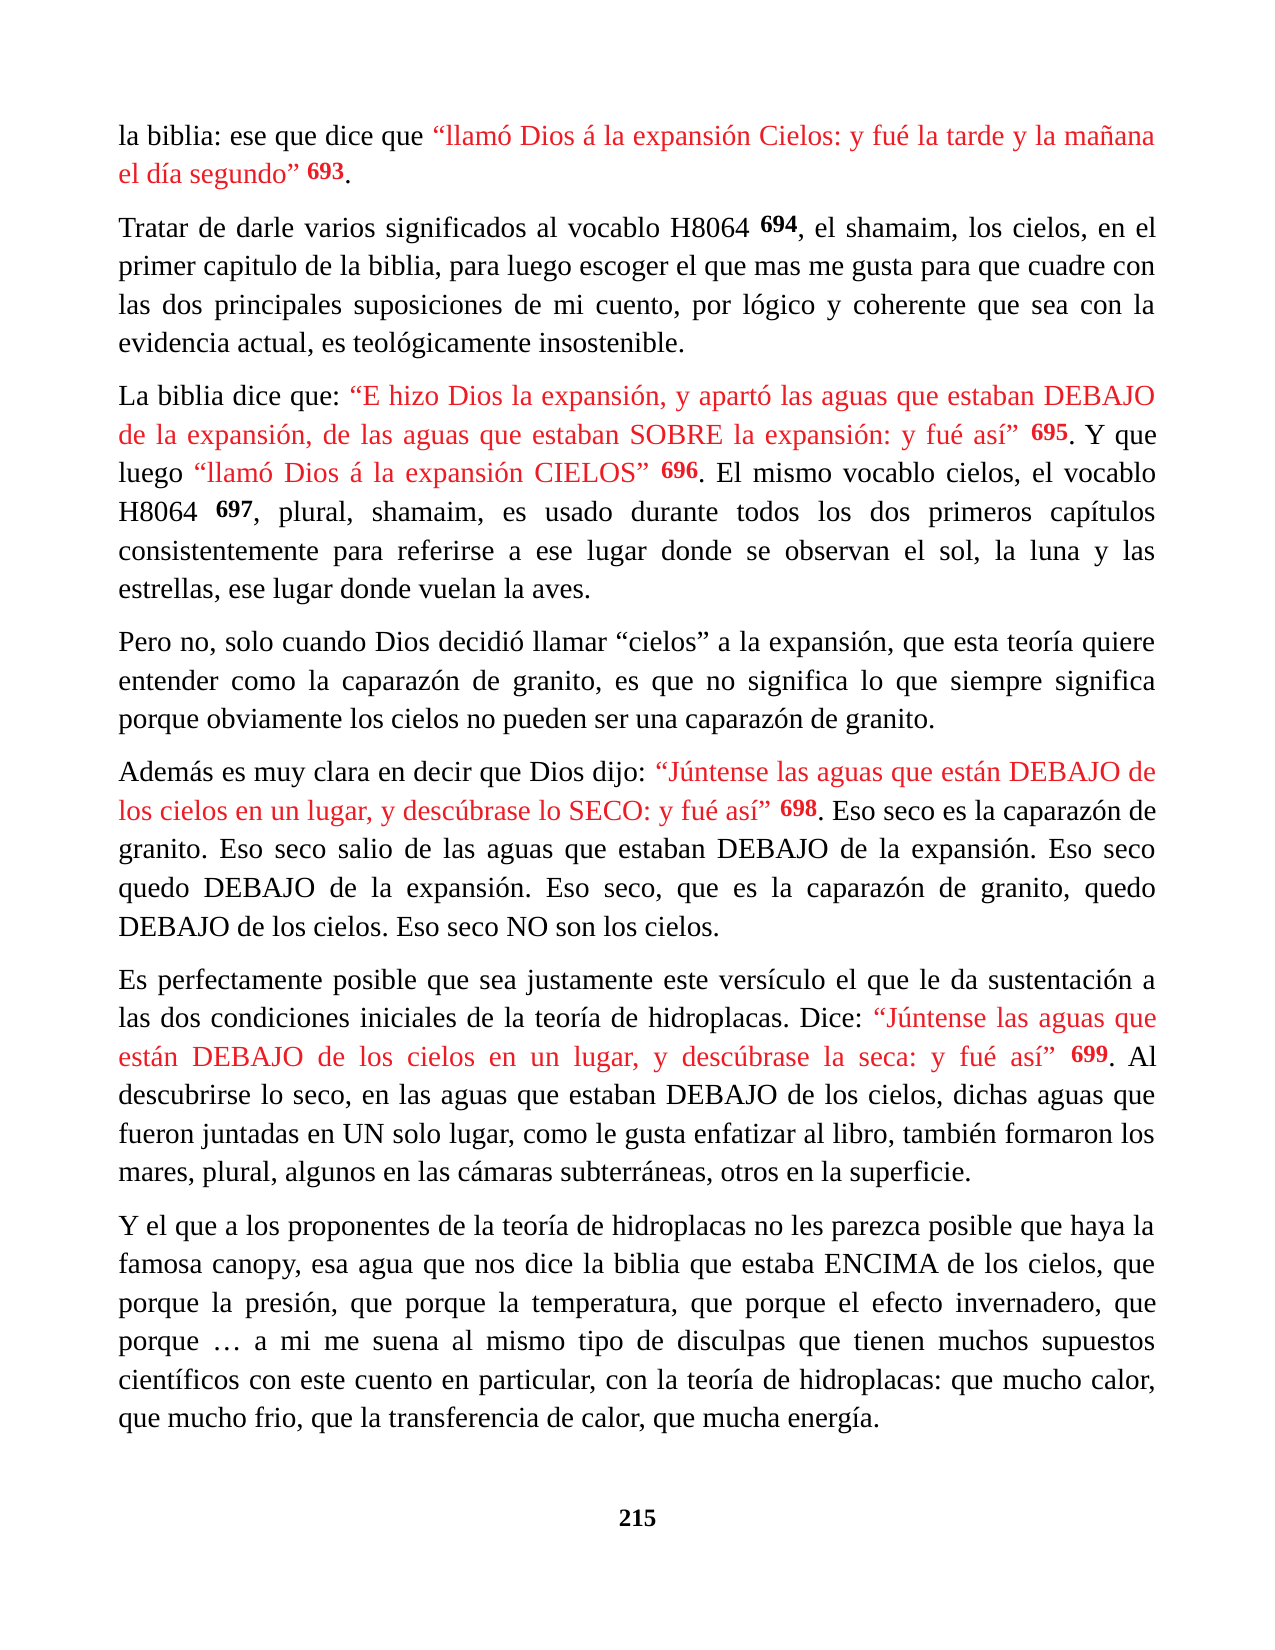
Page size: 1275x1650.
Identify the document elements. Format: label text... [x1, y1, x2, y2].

text La biblia dice que: “E hizo Dios la expansión, y apartó las aguas que estaban DEBAJO de la expansión, de las aguas que estaban SOBRE la expansión: y fué así” . Y que luego “llamó Dios á la expansión CIELOS” . El mismo vocablo cielos, el vocablo H8064 , plural, shamaim, es usado durante todos los dos primeros capítulos consistentemente para referirse a ese lugar donde se observan el sol, la luna y las estrellas, ese lugar donde vuelan la aves. [118, 378, 1157, 605]
text Pero no, solo cuando Dios decidió llamar “cielos” a la expansión, que esta teoría quiere entender como la caparazón de granito, es que no significa lo que siempre significa porque obviamente los cielos no pueden ser una caparazón de granito. [118, 624, 1157, 735]
text la biblia: ese que dice que “llamó Dios á la expansión Cielos: y fué la tarde y la mañana el día segundo” . [118, 118, 1157, 190]
text Es perfectamente posible que sea justamente este versículo el que le da sustentación a las dos condiciones iniciales de la teoría de hidroplacas. Dice: “Júntense las aguas que están DEBAJO de los cielos en un lugar, y descúbrase la seca: y fué así” . Al descubrirse lo seco, en las aguas que estaban DEBAJO de los cielos, dichas aguas que fueron juntadas en UN solo lugar, como le gusta enfatizar al libro, también formaron los mares, plural, algunos en las cámaras subterráneas, otros en la superficie. [118, 962, 1157, 1188]
text Y el que a los proponentes de la teoría de hidroplacas no les parezca posible que haya la famosa canopy, esa agua que nos dice la biblia que estaba ENCIMA de los cielos, que porque la presión, que porque la temperatura, que porque el efecto invernadero, que porque … a mi me suena al mismo tipo de disculpas que tienen muchos supuestos científicos con este cuento en particular, con la teoría de hidroplacas: que mucho calor, que mucho frio, que la transferencia de calor, que mucha energía. [118, 1208, 1157, 1434]
text Tratar de darle varios significados al vocablo H8064 , el shamaim, los cielos, en el primer capitulo de la biblia, para luego escoger el que mas me gusta para que cuadre con las dos principales suposiciones de mi cuento, por lógico y coherente que sea con la evidencia actual, es teológicamente insostenible. [118, 210, 1157, 359]
text Además es muy clara en decir que Dios dijo: “Júntense las aguas que están DEBAJO de los cielos en un lugar, y descúbrase lo SECO: y fué así” . Eso seco es la caparazón de granito. Eso seco salio de las aguas que estaban DEBAJO de la expansión. Eso seco quedo DEBAJO de la expansión. Eso seco, que es la caparazón de granito, quedo DEBAJO de los cielos. Eso seco NO son los cielos. [118, 754, 1157, 942]
